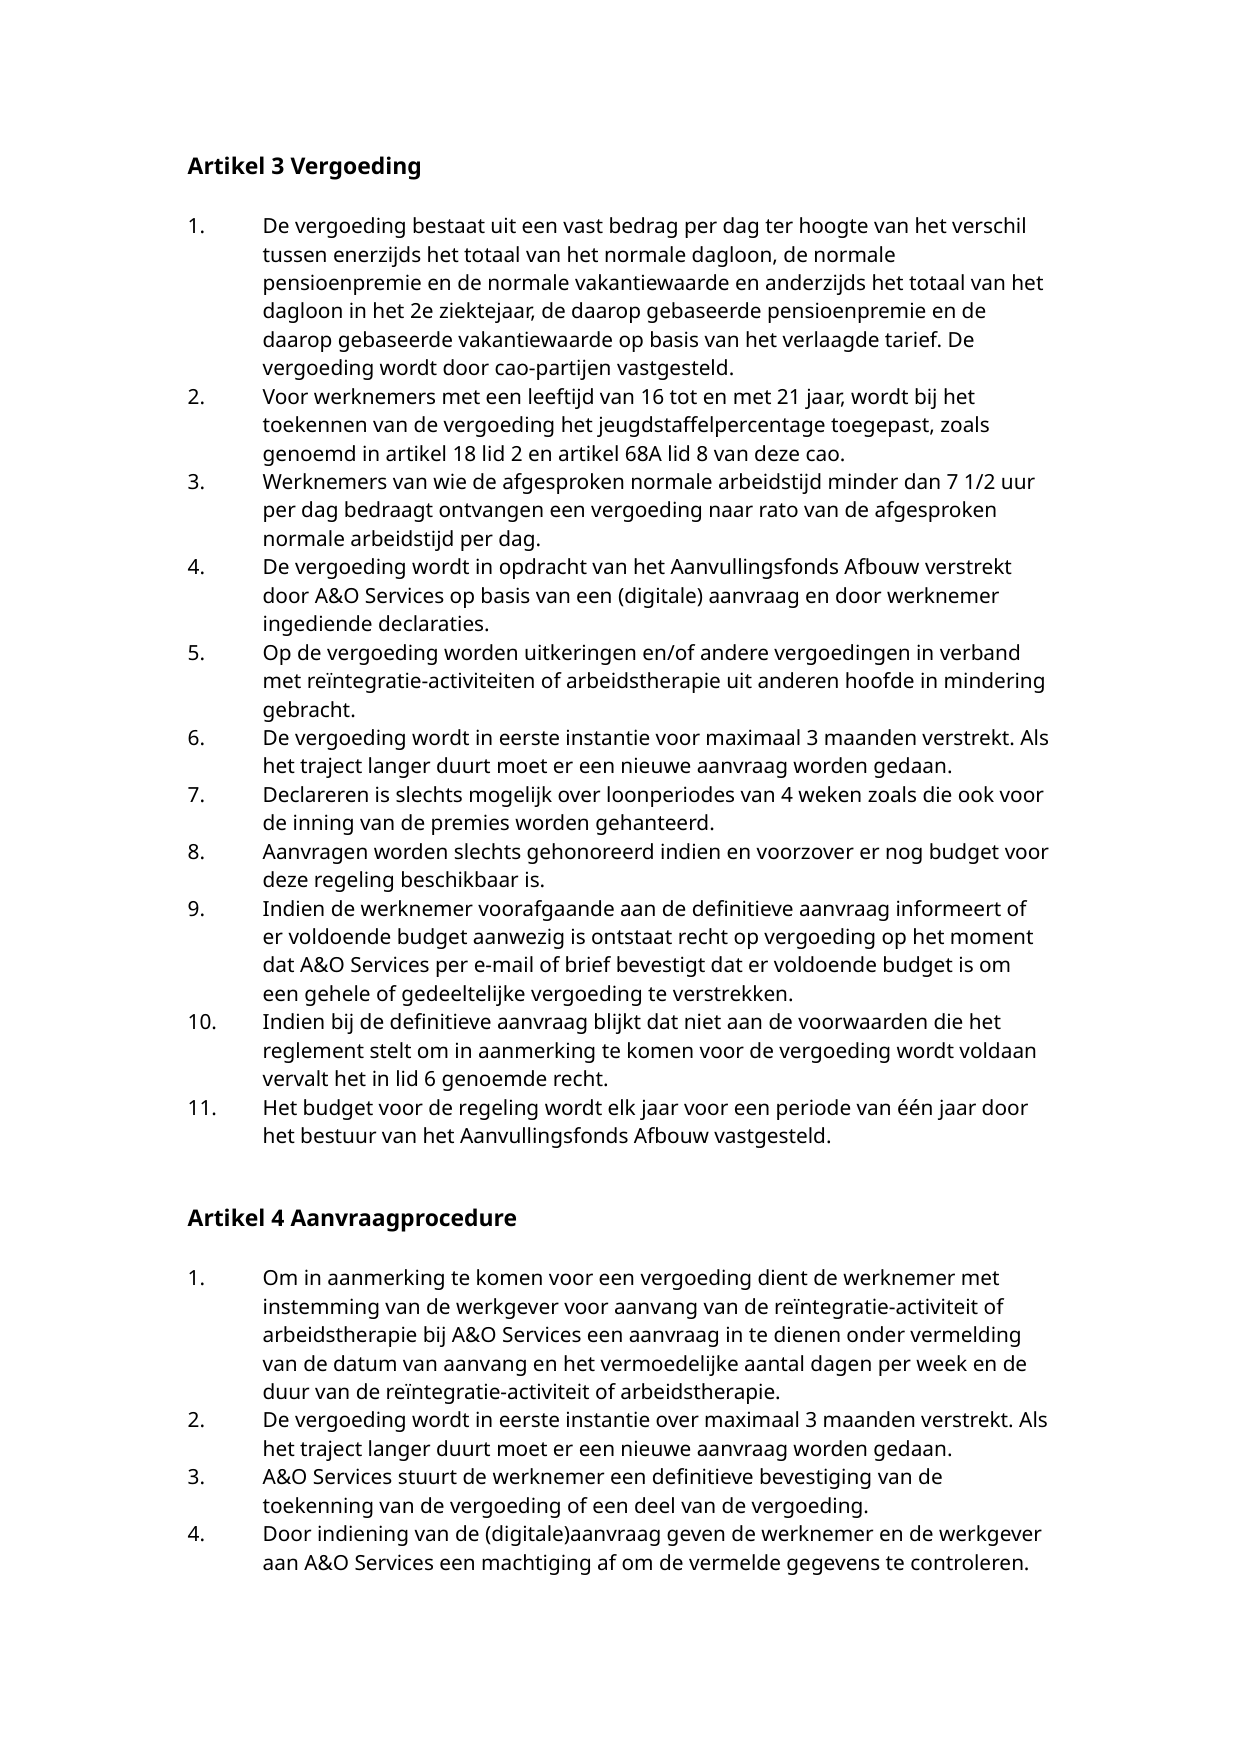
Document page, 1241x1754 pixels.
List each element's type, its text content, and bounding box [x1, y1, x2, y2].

list Indien de werknemer voorafgaande aan de definitieve aanvraag informeert of er voldoende budget aanwezig is ontstaat recht op vergoeding op het moment dat A&O Services per e-mail of brief bevestigt dat er voldoende budget is om een gehele of gedeeltelijke vergoeding te verstrekken. [187, 894, 1053, 1007]
list Declareren is slechts mogelijk over loonperiodes van 4 weken zoals die ook voor de inning van de premies worden gehanteerd. [187, 780, 1053, 837]
list Werknemers van wie de afgesproken normale arbeidstijd minder dan 7 1/2 uur per dag bedraagt ontvangen een vergoeding naar rato van de afgesproken normale arbeidstijd per dag. [187, 467, 1053, 552]
list Het budget voor de regeling wordt elk jaar voor een periode van één jaar door het bestuur van het Aanvullingsfonds Afbouw vastgesteld. [187, 1093, 1053, 1150]
list Indien bij de definitieve aanvraag blijkt dat niet aan de voorwaarden die het reglement stelt om in aanmerking te komen voor de vergoeding wordt voldaan vervalt het in lid 6 genoemde recht. [187, 1007, 1053, 1093]
list Op de vergoeding worden uitkeringen en/of andere vergoedingen in verband met reïntegratie-activiteiten of arbeidstherapie uit anderen hoofde in mindering gebracht. [187, 638, 1053, 723]
list Door indiening van de (digitale)aanvraag geven de werknemer en de werkgever aan A&O Services een machtiging af om de vermelde gegevens te controleren. [187, 1519, 1053, 1576]
list De vergoeding wordt in opdracht van het Aanvullingsfonds Afbouw verstrekt door A&O Services op basis van een (digitale) aanvraag en door werknemer ingediende declaraties. [187, 552, 1053, 638]
list De vergoeding wordt in eerste instantie voor maximaal 3 maanden verstrekt. Als het traject langer duurt moet er een nieuwe aanvraag worden gedaan. [187, 723, 1053, 780]
subtitle Artikel 4 Aanvraagprocedure [187, 1202, 1053, 1233]
list A&O Services stuurt de werknemer een definitieve bevestiging van de toekenning van de vergoeding of een deel van de vergoeding. [187, 1462, 1053, 1519]
list Om in aanmerking te komen voor een vergoeding dient de werknemer met instemming van de werkgever voor aanvang van de reïntegratie-activiteit of arbeidstherapie bij A&O Services een aanvraag in te dienen onder vermelding van de datum van aanvang en het vermoedelijke aantal dagen per week en de duur van de reïntegratie-activiteit of arbeidstherapie. [187, 1263, 1053, 1406]
subtitle Artikel 3 Vergoeding [187, 150, 1053, 181]
list De vergoeding wordt in eerste instantie over maximaal 3 maanden verstrekt. Als het traject langer duurt moet er een nieuwe aanvraag worden gedaan. [187, 1406, 1053, 1462]
list Voor werknemers met een leeftijd van 16 tot en met 21 jaar, wordt bij het toekennen van de vergoeding het jeugdstaffelpercentage toegepast, zoals genoemd in artikel 18 lid 2 en artikel 68A lid 8 van deze cao. [187, 382, 1053, 467]
list De vergoeding bestaat uit een vast bedrag per dag ter hoogte van het verschil tussen enerzijds het totaal van het normale dagloon, de normale pensioenpremie en de normale vakantiewaarde en anderzijds het totaal van het dagloon in het 2e ziektejaar, de daarop gebaseerde pensioenpremie en de daarop gebaseerde vakantiewaarde op basis van het verlaagde tarief. De vergoeding wordt door cao-partijen vastgesteld. [187, 211, 1053, 382]
list Aanvragen worden slechts gehonoreerd indien en voorzover er nog budget voor deze regeling beschikbaar is. [187, 837, 1053, 894]
